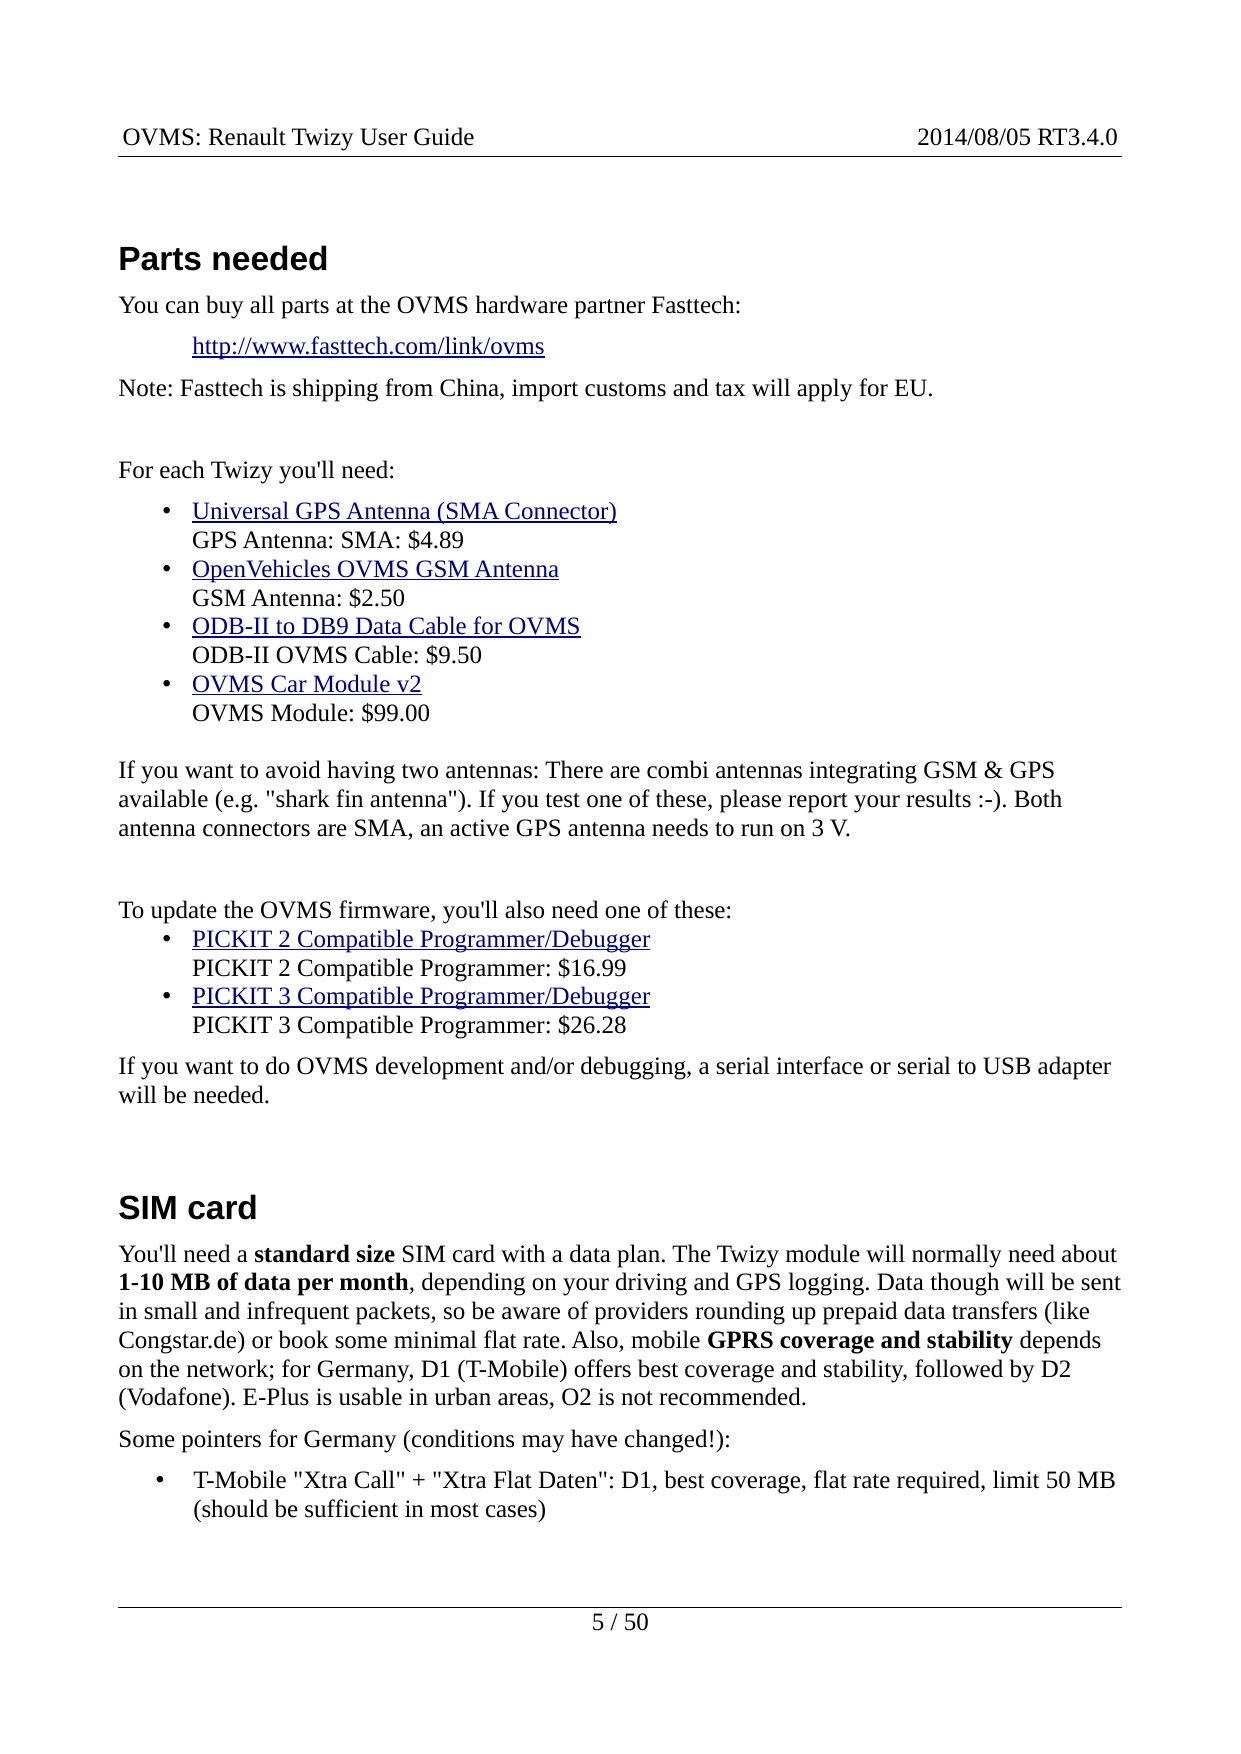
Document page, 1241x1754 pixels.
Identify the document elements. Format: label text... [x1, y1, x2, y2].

text To update the OVMS firmware, you'll also need one of these: [118, 895, 1122, 924]
text You'll need a standard size SIM card with a data plan. The Twizy module will normally need about 1-10 MB of data per month, depending on your driving and GPS logging. Data though will be sent in small and infrequent packets, so be aware of providers rounding up prepaid data transfers (like Congstar.de) or book some minimal flat rate. Also, mobile GPRS coverage and stability depends on the network; for Germany, D1 (T-Mobile) offers best coverage and stability, followed by D2 (Vodafone). E-Plus is usable in urban areas, O2 is not recommended. [118, 1239, 1122, 1411]
text If you want to do OVMS development and/or debugging, a serial interface or serial to USB adapter will be needed. [118, 1051, 1122, 1109]
text http://www.fasttech.com/link/ovms [118, 331, 1122, 360]
text You can buy all parts at the OVMS hardware partner Fasttech: [118, 290, 1122, 319]
list OVMS Car Module v2 OVMS Module: $99.00 [162, 669, 1122, 726]
list Universal GPS Antenna (SMA Connector) GPS Antenna: SMA: $4.89 [162, 496, 1122, 554]
text If you want to avoid having two antennas: There are combi antennas integrating GSM & GPS available (e.g. "shark fin antenna"). If you test one of these, please report your results :-). Both antenna connectors are SMA, an active GPS antenna needs to run on 3 V. [118, 755, 1122, 841]
list OpenVehicles OVMS GSM Antenna GSM Antenna: $2.50 [162, 554, 1122, 611]
list PICKIT 2 Compatible Programmer/Debugger PICKIT 2 Compatible Programmer: $16.99 [162, 924, 1122, 981]
list T-Mobile "Xtra Call" + "Xtra Flat Daten": D1, best coverage, flat rate required, limit 50 MB (should be sufficient in most cases) [156, 1465, 1122, 1522]
subtitle SIM card [118, 1188, 1122, 1226]
text Some pointers for Germany (conditions may have changed!): [118, 1424, 1122, 1452]
text For each Twizy you'll need: [118, 455, 1122, 484]
list ODB-II to DB9 Data Cable for OVMS ODB-II OVMS Cable: $9.50 [162, 611, 1122, 669]
text Note: Fasttech is shipping from China, import customs and tax will apply for EU. [118, 373, 1122, 401]
list PICKIT 3 Compatible Programmer/Debugger PICKIT 3 Compatible Programmer: $26.28 [162, 981, 1122, 1039]
subtitle Parts needed [118, 239, 1122, 278]
